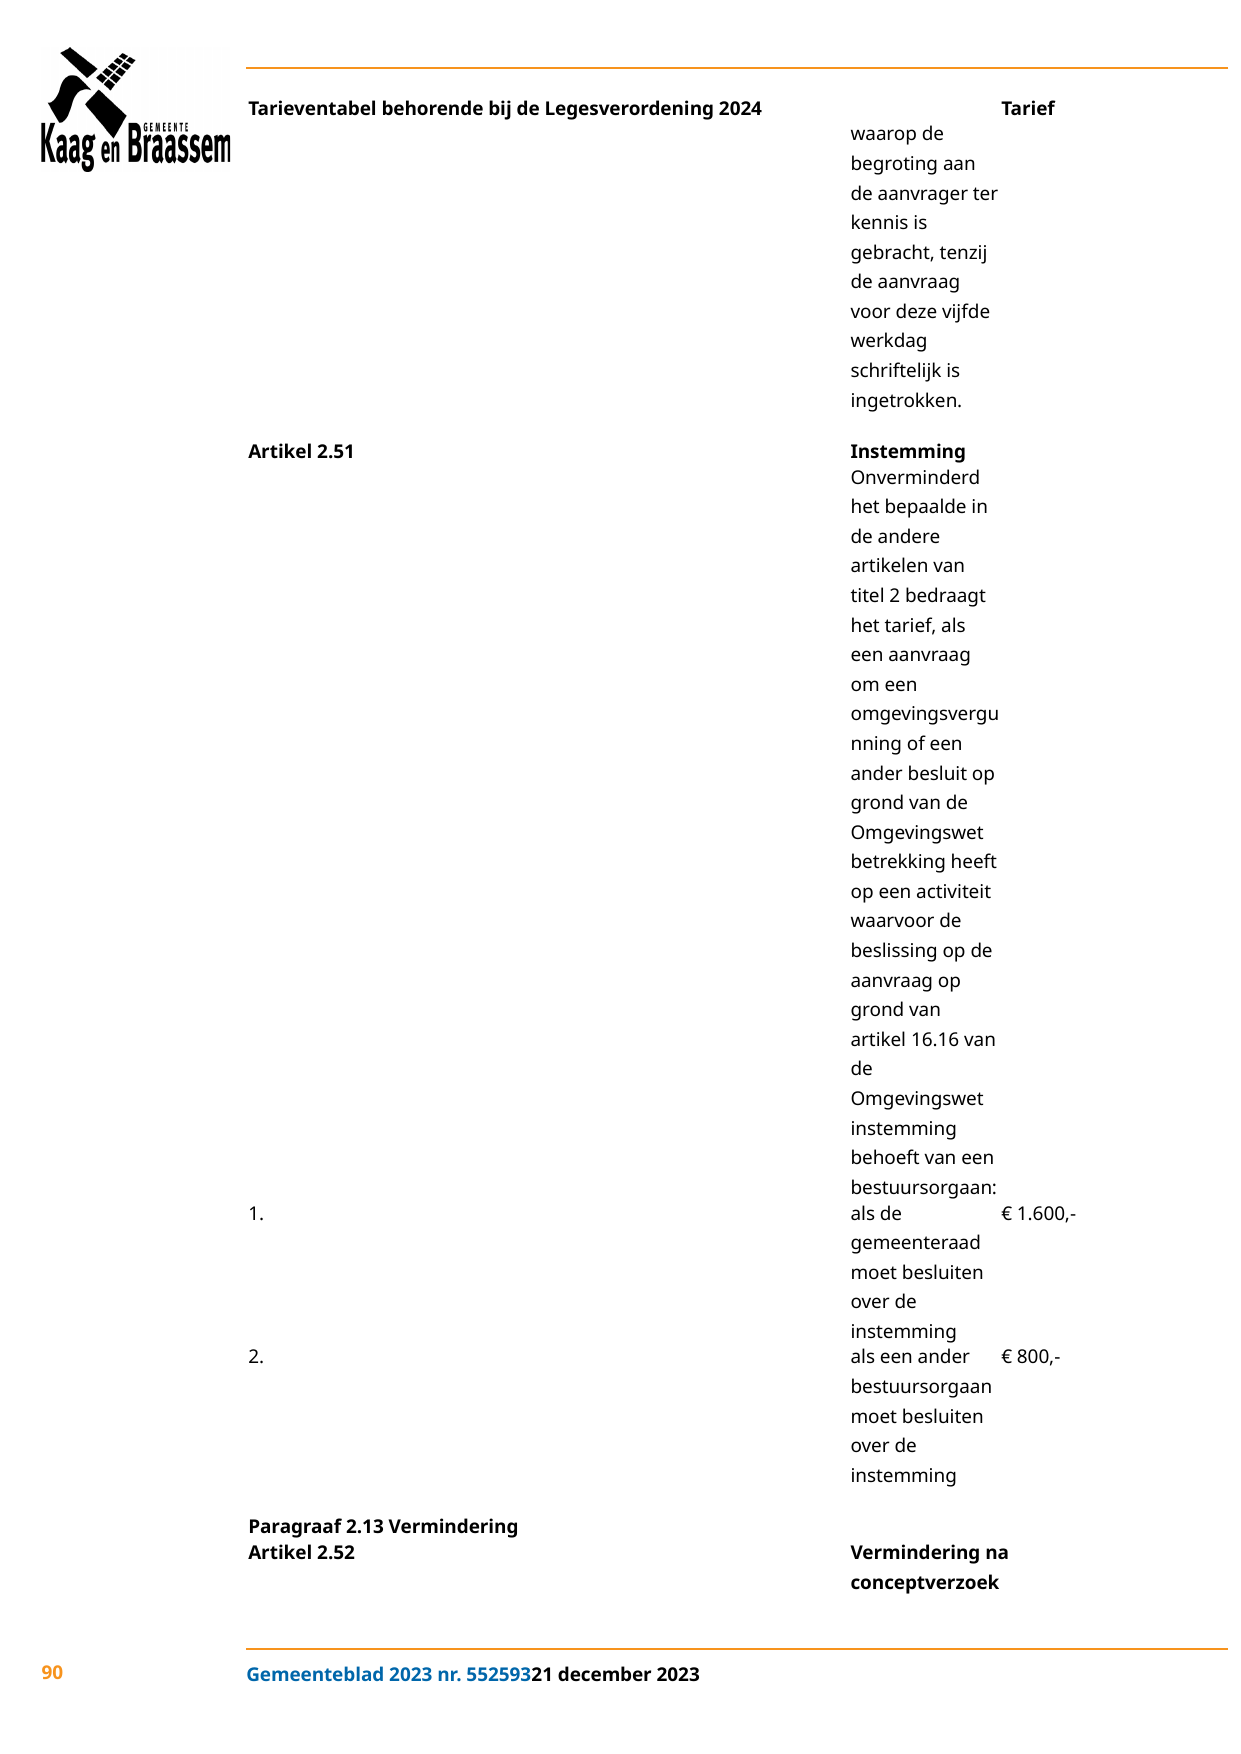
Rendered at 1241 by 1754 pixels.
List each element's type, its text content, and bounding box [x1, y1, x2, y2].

table_cell [1001, 464, 1152, 1200]
table_cell waarop de begroting aan de aanvrager ter kennis is gebracht, tenzij de aanvraag voor deze vijfde werkdag schriftelijk is ingetrokken. [850, 121, 1001, 412]
table_cell [399, 1344, 850, 1488]
table_cell [1001, 121, 1152, 412]
table_cell [248, 1488, 1152, 1513]
table_cell € 800,- [1001, 1344, 1152, 1488]
table_cell [248, 464, 850, 1200]
table_cell Artikel 2.51 [248, 438, 850, 464]
table_header Tarief [1001, 95, 1152, 121]
table_cell Artikel 2.52 [248, 1539, 850, 1594]
table_cell 1. [248, 1200, 398, 1344]
table_cell € 1.600,- [1001, 1200, 1152, 1344]
table_cell [399, 1200, 850, 1344]
table_cell Vermindering na conceptverzoek [850, 1539, 1152, 1594]
table_cell [248, 121, 398, 412]
table_cell Paragraaf 2.13 Vermindering [248, 1514, 1152, 1539]
table_header Tarieventabel behorende bij de Legesverordening 2024 [248, 95, 1001, 121]
table_cell als een ander bestuursorgaan moet besluiten over de instemming [850, 1344, 1001, 1488]
table_cell Instemming [850, 438, 1152, 464]
table_cell [248, 413, 1152, 438]
table_cell 2. [248, 1344, 398, 1488]
picture [41, 47, 231, 172]
table_cell Onverminderd het bepaalde in de andere artikelen van titel 2 bedraagt het tarief, als een aanvraag om een omgevingsvergunning of een ander besluit op grond van de Omgevingswet betrekking heeft op een activiteit waarvoor de beslissing op de aanvraag op grond van artikel 16.16 van de Omgevingswet instemming behoeft van een bestuursorgaan: [850, 464, 1001, 1200]
table_cell [399, 121, 850, 412]
table_cell als de gemeenteraad moet besluiten over de instemming [850, 1200, 1001, 1344]
